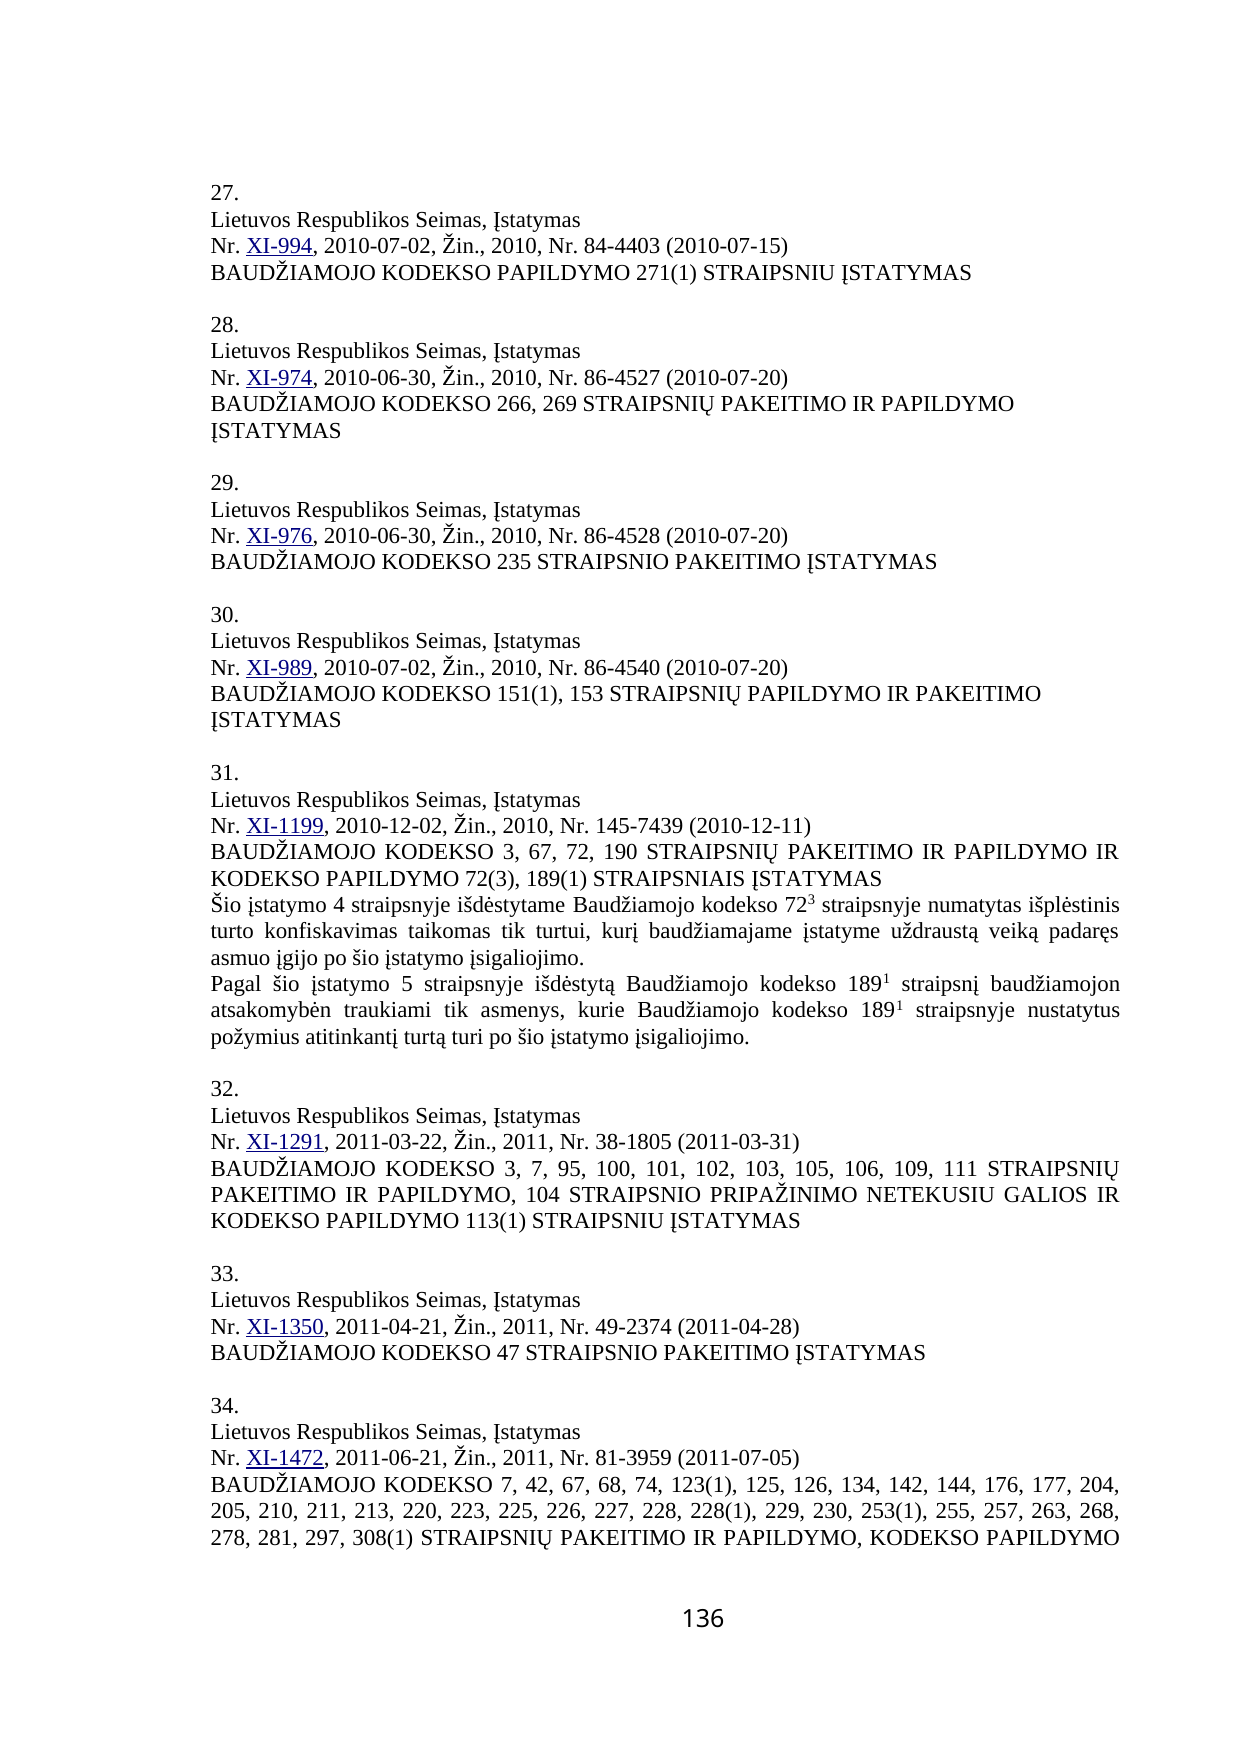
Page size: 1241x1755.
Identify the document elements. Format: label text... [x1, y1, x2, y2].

text Lietuvos Respublikos Seimas, Įstatymas [210, 206, 1120, 232]
text 30. [210, 601, 1120, 627]
text Lietuvos Respublikos Seimas, Įstatymas [210, 1286, 1120, 1313]
text Nr. XI-994, 2010-07-02, Žin., 2010, Nr. 84-4403 (2010-07-15) [210, 232, 1120, 258]
text BAUDŽIAMOJO KODEKSO 47 STRAIPSNIO PAKEITIMO ĮSTATYMAS [210, 1339, 1120, 1365]
text Lietuvos Respublikos Seimas, Įstatymas [210, 496, 1120, 522]
text 31. [210, 759, 1120, 786]
text Lietuvos Respublikos Seimas, Įstatymas [210, 627, 1120, 654]
text 33. [210, 1260, 1120, 1286]
text BAUDŽIAMOJO KODEKSO 3, 7, 95, 100, 101, 102, 103, 105, 106, 109, 111 STRAIPSNIŲ PAKEITIMO IR PAPILDYMO, 104 STRAIPSNIO PRIPAŽINIMO NETEKUSIU GALIOS IR KODEKSO PAPILDYMO 113(1) STRAIPSNIU ĮSTATYMAS [210, 1154, 1120, 1234]
text 29. [210, 469, 1120, 496]
text Nr. XI-1350, 2011-04-21, Žin., 2011, Nr. 49-2374 (2011-04-28) [210, 1313, 1120, 1339]
text Šio įstatymo 4 straipsnyje išdėstytame Baudžiamojo kodekso 723 straipsnyje numatytas išplėstinis turto konfiskavimas taikomas tik turtui, kurį baudžiamajame įstatyme uždraustą veiką padaręs asmuo įgijo po šio įstatymo įsigaliojimo. [210, 891, 1120, 970]
text Nr. XI-1472, 2011-06-21, Žin., 2011, Nr. 81-3959 (2011-07-05) [210, 1444, 1120, 1471]
text Pagal šio įstatymo 5 straipsnyje išdėstytą Baudžiamojo kodekso 1891 straipsnį baudžiamojon atsakomybėn traukiami tik asmenys, kurie Baudžiamojo kodekso 1891 straipsnyje nustatytus požymius atitinkantį turtą turi po šio įstatymo įsigaliojimo. [210, 970, 1120, 1049]
text BAUDŽIAMOJO KODEKSO 3, 67, 72, 190 STRAIPSNIŲ PAKEITIMO IR PAPILDYMO IR KODEKSO PAPILDYMO 72(3), 189(1) STRAIPSNIAIS ĮSTATYMAS [210, 838, 1120, 891]
text Nr. XI-989, 2010-07-02, Žin., 2010, Nr. 86-4540 (2010-07-20) [210, 654, 1120, 680]
text Nr. XI-1291, 2011-03-22, Žin., 2011, Nr. 38-1805 (2011-03-31) [210, 1128, 1120, 1154]
text BAUDŽIAMOJO KODEKSO PAPILDYMO 271(1) STRAIPSNIU ĮSTATYMAS [210, 258, 1120, 285]
text BAUDŽIAMOJO KODEKSO 7, 42, 67, 68, 74, 123(1), 125, 126, 134, 142, 144, 176, 177, 204, 205, 210, 211, 213, 220, 223, 225, 226, 227, 228, 228(1), 229, 230, 253(1), 255, 257, 263, 268, 278, 281, 297, 308(1) STRAIPSNIŲ PAKEITIMO IR PAPILDYMO, KODEKSO PAPILDYMO [210, 1471, 1120, 1550]
text BAUDŽIAMOJO KODEKSO 235 STRAIPSNIO PAKEITIMO ĮSTATYMAS [210, 548, 1120, 575]
text 32. [210, 1076, 1120, 1102]
text Lietuvos Respublikos Seimas, Įstatymas [210, 1418, 1120, 1444]
text 34. [210, 1392, 1120, 1418]
text Lietuvos Respublikos Seimas, Įstatymas [210, 1102, 1120, 1128]
text BAUDŽIAMOJO KODEKSO 266, 269 STRAIPSNIŲ PAKEITIMO IR PAPILDYMO ĮSTATYMAS [210, 390, 1120, 443]
text Nr. XI-976, 2010-06-30, Žin., 2010, Nr. 86-4528 (2010-07-20) [210, 522, 1120, 548]
text 27. [210, 179, 1120, 206]
text Nr. XI-1199, 2010-12-02, Žin., 2010, Nr. 145-7439 (2010-12-11) [210, 812, 1120, 838]
text Lietuvos Respublikos Seimas, Įstatymas [210, 338, 1120, 364]
text Lietuvos Respublikos Seimas, Įstatymas [210, 786, 1120, 812]
text Nr. XI-974, 2010-06-30, Žin., 2010, Nr. 86-4527 (2010-07-20) [210, 364, 1120, 390]
text 28. [210, 311, 1120, 338]
text BAUDŽIAMOJO KODEKSO 151(1), 153 STRAIPSNIŲ PAPILDYMO IR PAKEITIMO ĮSTATYMAS [210, 680, 1120, 733]
